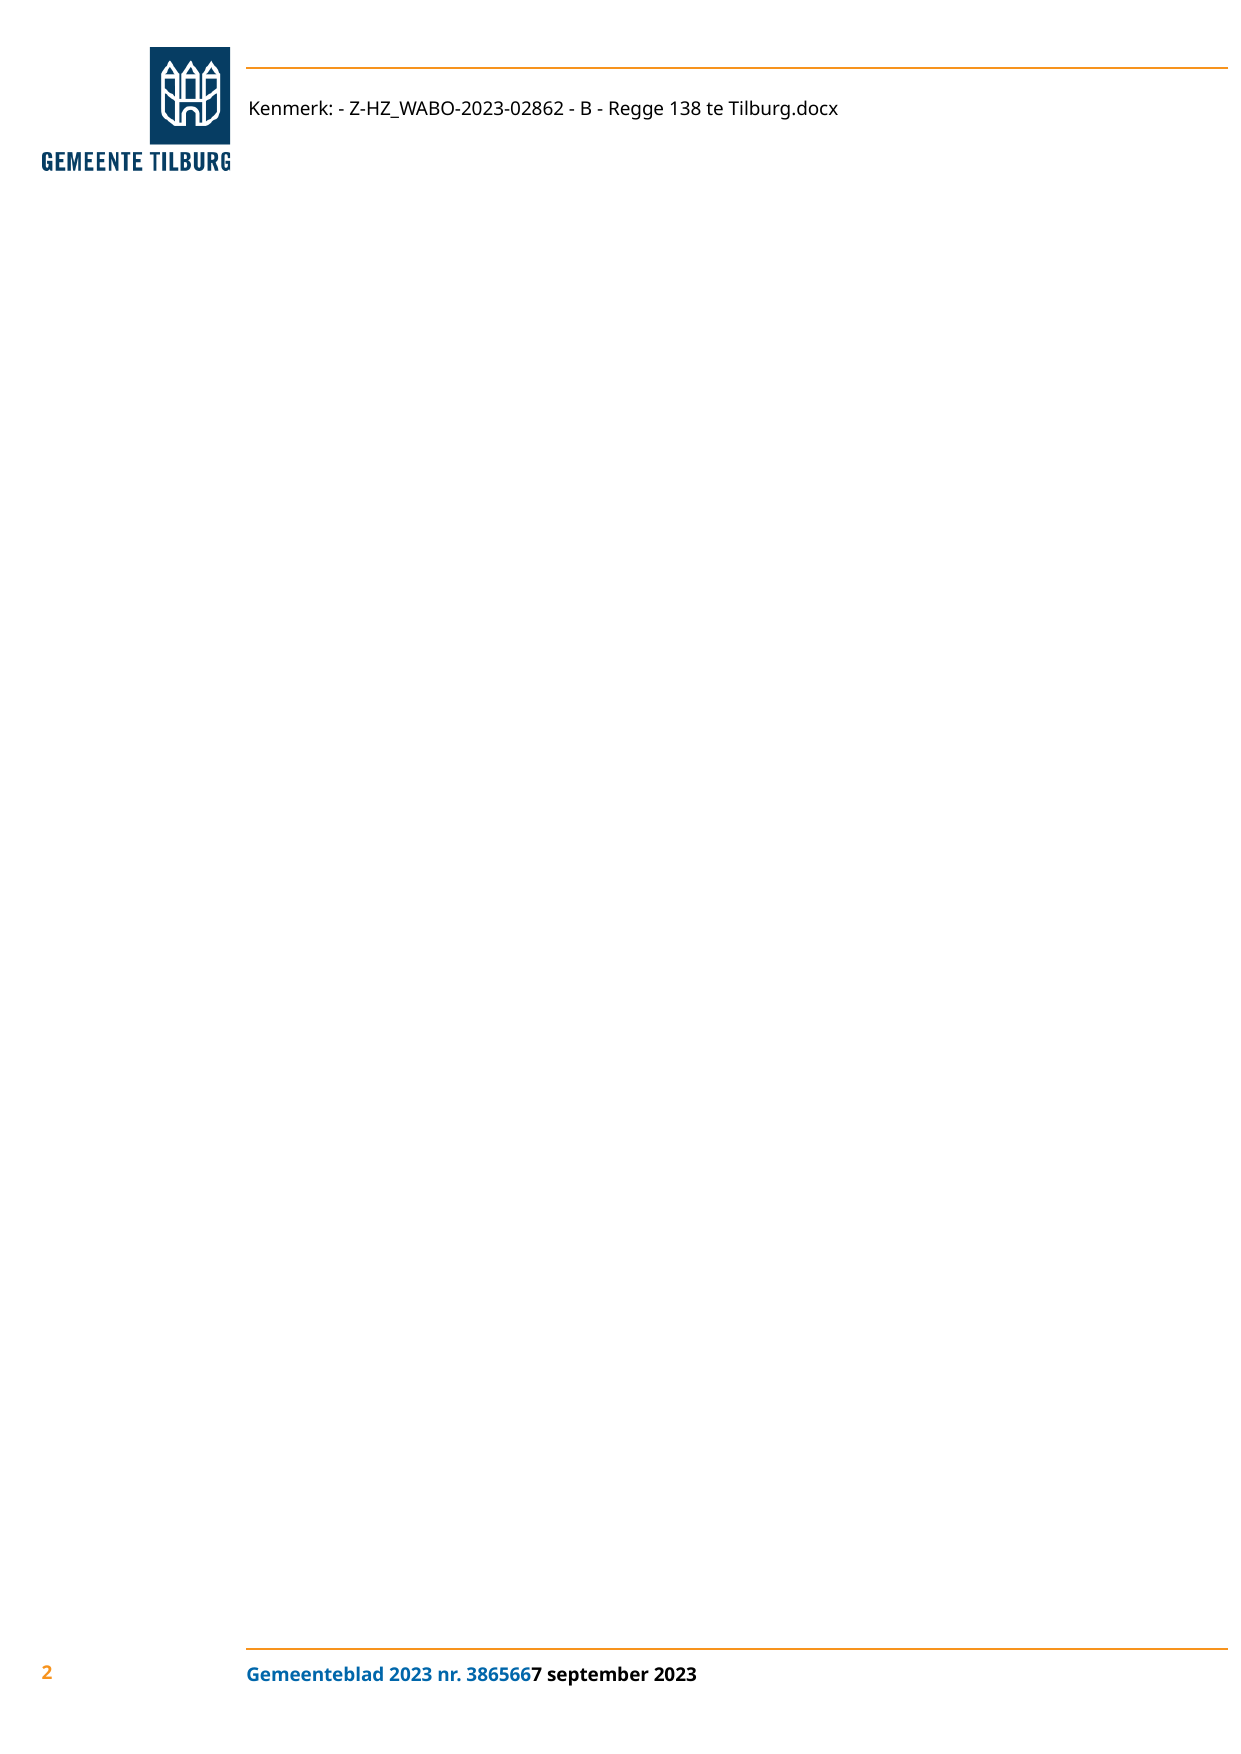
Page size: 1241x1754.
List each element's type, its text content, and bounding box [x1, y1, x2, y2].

picture [41, 47, 231, 172]
text Kenmerk: - Z-HZ_WABO-2023-02862 - B - Regge 138 te Tilburg.docx [248, 95, 1152, 121]
